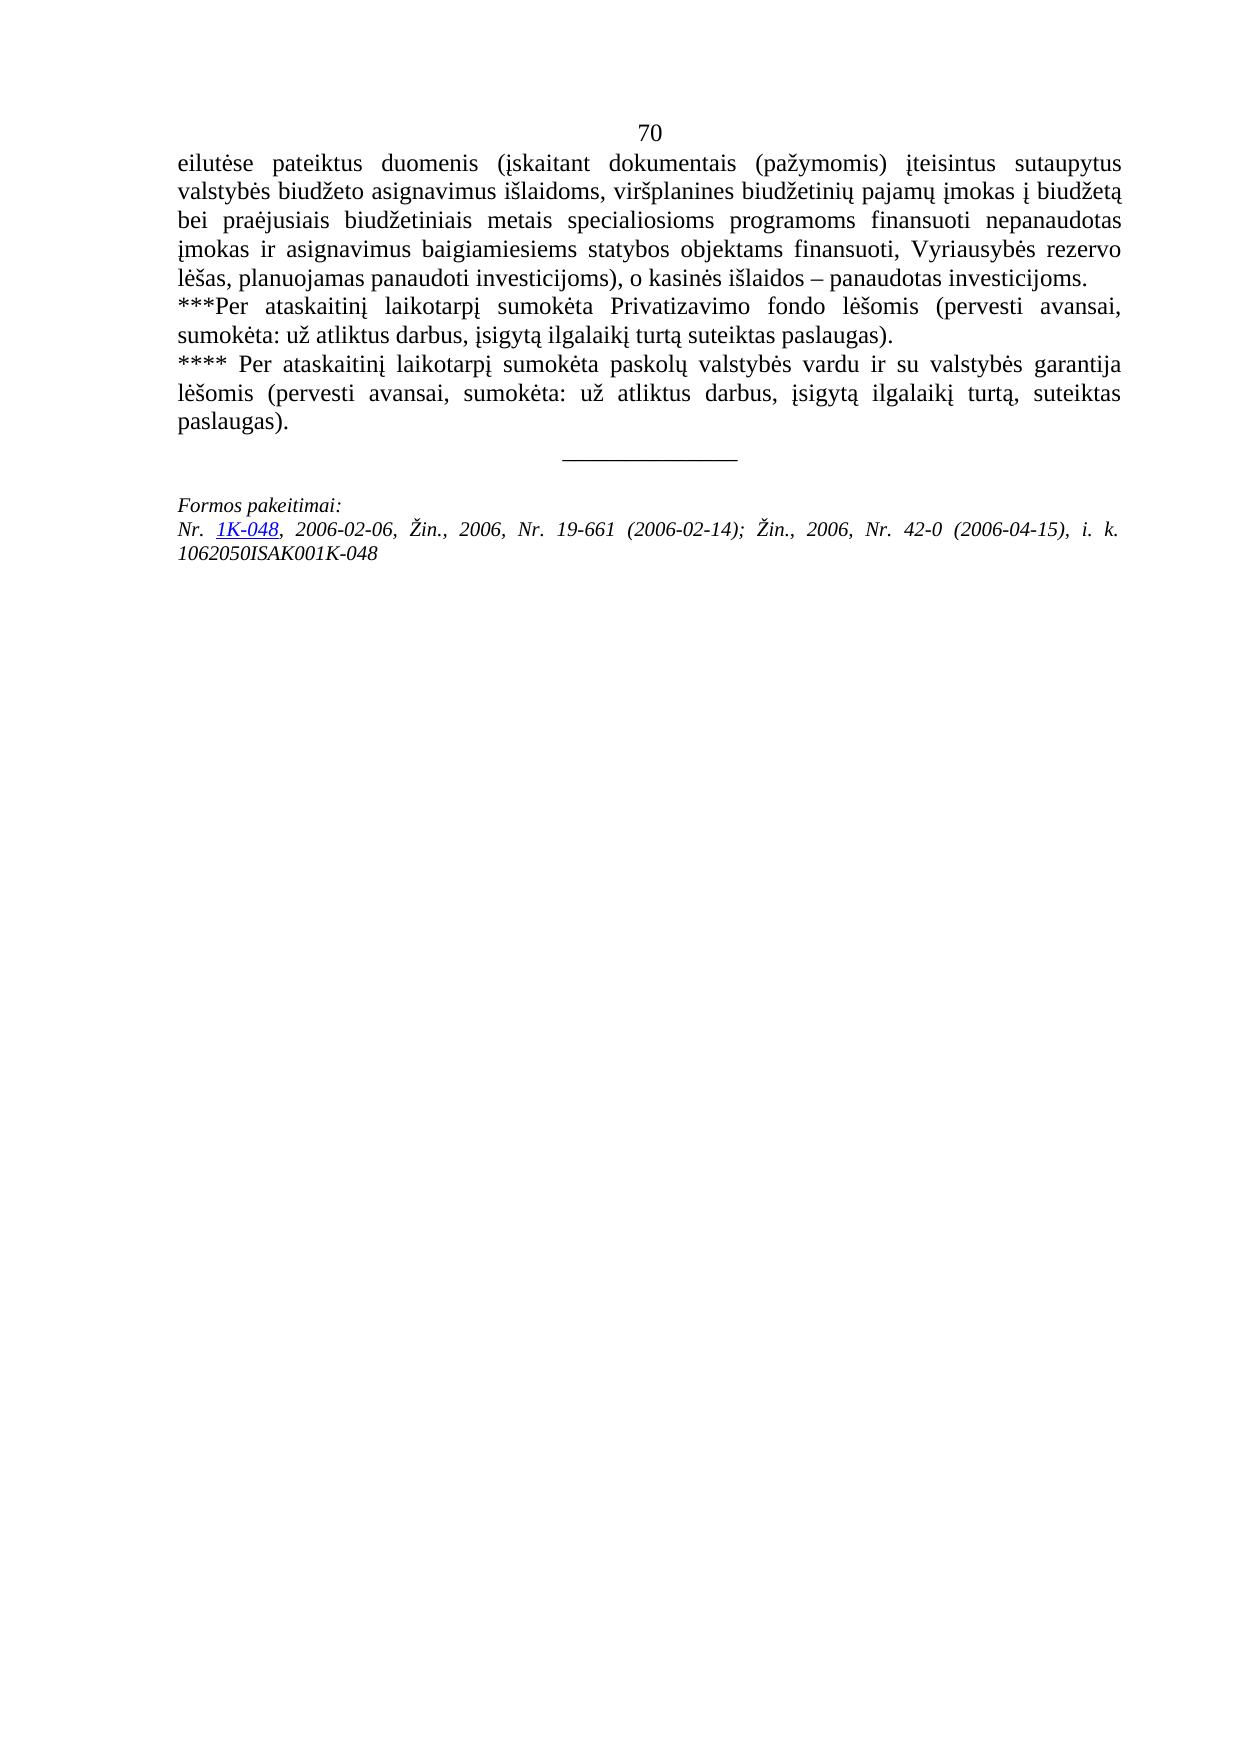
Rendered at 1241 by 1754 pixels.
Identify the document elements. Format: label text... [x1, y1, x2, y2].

text Formos pakeitimai: [177, 493, 1122, 517]
text ***Per ataskaitinį laikotarpį sumokėta Privatizavimo fondo lėšomis (pervesti avansai, sumokėta: už atliktus darbus, įsigytą ilgalaikį turtą suteiktas paslaugas). [177, 291, 1122, 349]
text Nr. 1K-048, 2006-02-06, Žin., 2006, Nr. 19-661 (2006-02-14); Žin., 2006, Nr. 42-0 (2006-04-15), i. k. 1062050ISAK001K-048 [177, 517, 1122, 565]
text eilutėse pateiktus duomenis (įskaitant dokumentais (pažymomis) įteisintus sutaupytus valstybės biudžeto asignavimus išlaidoms, viršplanines biudžetinių pajamų įmokas į biudžetą bei praėjusiais biudžetiniais metais specialiosioms programoms finansuoti nepanaudotas įmokas ir asignavimus baigiamiesiems statybos objektams finansuoti, Vyriausybės rezervo lėšas, planuojamas panaudoti investicijoms), o kasinės išlaidos – panaudotas investicijoms. [177, 148, 1122, 291]
text ______________ [177, 435, 1122, 464]
text **** Per ataskaitinį laikotarpį sumokėta paskolų valstybės vardu ir su valstybės garantija lėšomis (pervesti avansai, sumokėta: už atliktus darbus, įsigytą ilgalaikį turtą, suteiktas paslaugas). [177, 349, 1122, 435]
